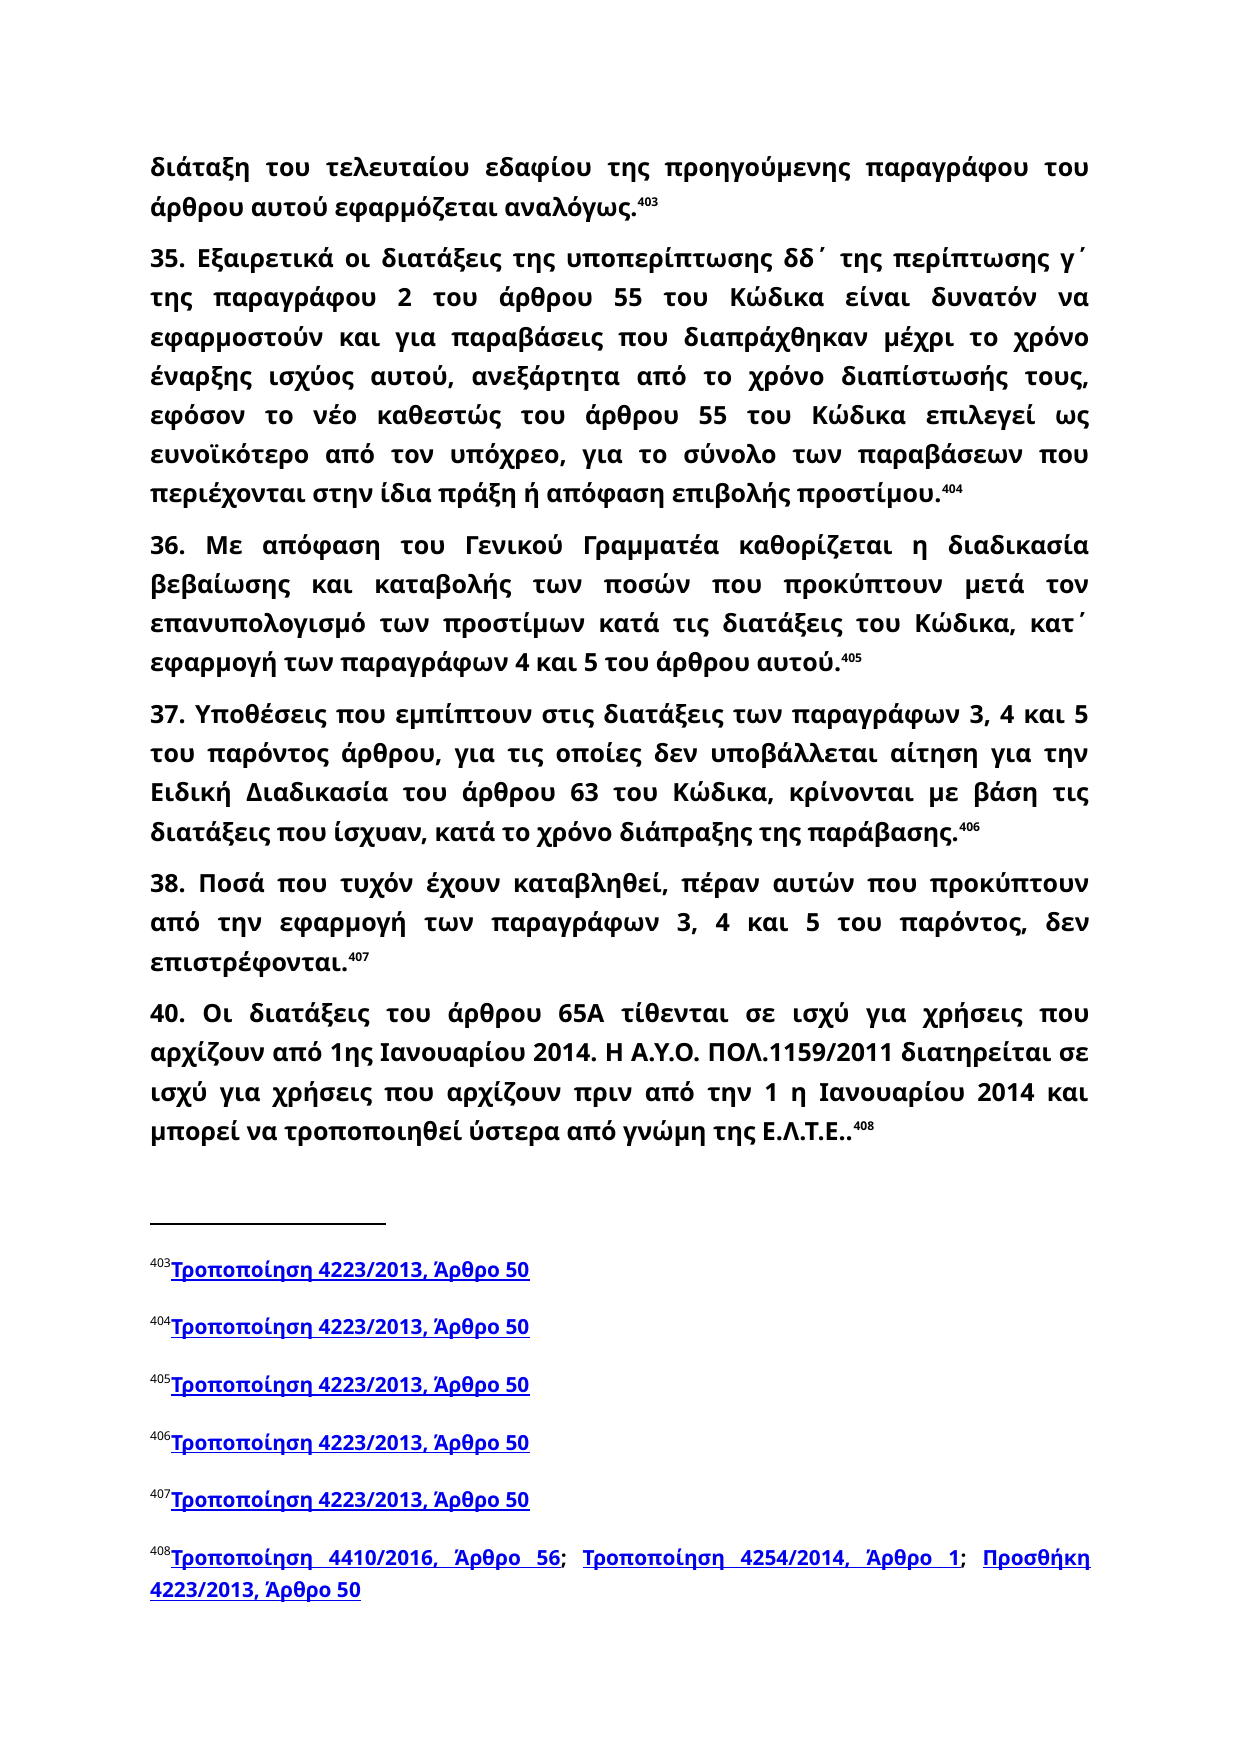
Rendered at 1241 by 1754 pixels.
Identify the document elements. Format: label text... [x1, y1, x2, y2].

text Τροποποίηση 4223/2013, Άρθρο 50 [150, 1255, 1090, 1283]
text Τροποποίηση 4410/2016, Άρθρο 56; Τροποποίηση 4254/2014, Άρθρο 1; Προσθήκη 4223/2013, Άρθρο 50 [150, 1543, 1090, 1604]
text 40. Οι διατάξεις του άρθρου 65Α τίθενται σε ισχύ για χρήσεις που αρχίζουν από 1ης Ιανουαρίου 2014. Η Α.Υ.Ο. ΠΟΛ.1159/2011 διατηρείται σε ισχύ για χρήσεις που αρχίζουν πριν από την 1 η Ιανουαρίου 2014 και μπορεί να τροποποιηθεί ύστερα από γνώμη της Ε.Λ.Τ.Ε.. [150, 996, 1090, 1147]
text διάταξη του τελευταίου εδαφίου της προηγούμενης παραγράφου του άρθρου αυτού εφαρμόζεται αναλόγως. [150, 150, 1090, 223]
text 35. Εξαιρετικά οι διατάξεις της υποπερίπτωσης δδ΄ της περίπτωσης γ΄ της παραγράφου 2 του άρθρου 55 του Κώδικα είναι δυνατόν να εφαρμοστούν και για παραβάσεις που διαπράχθηκαν μέχρι το χρόνο έναρξης ισχύος αυτού, ανεξάρτητα από το χρόνο διαπίστωσής τους, εφόσον το νέο καθεστώς του άρθρου 55 του Κώδικα επιλεγεί ως ευνοϊκότερο από τον υπόχρεο, για το σύνολο των παραβάσεων που περιέχονται στην ίδια πράξη ή απόφαση επιβολής προστίμου. [150, 241, 1090, 510]
text Τροποποίηση 4223/2013, Άρθρο 50 [150, 1428, 1090, 1456]
text 38. Ποσά που τυχόν έχουν καταβληθεί, πέραν αυτών που προκύπτουν από την εφαρμογή των παραγράφων 3, 4 και 5 του παρόντος, δεν επιστρέφονται. [150, 866, 1090, 978]
text Τροποποίηση 4223/2013, Άρθρο 50 [150, 1370, 1090, 1398]
text Τροποποίηση 4223/2013, Άρθρο 50 [150, 1312, 1090, 1341]
text Τροποποίηση 4223/2013, Άρθρο 50 [150, 1485, 1090, 1514]
text 37. Υποθέσεις που εμπίπτουν στις διατάξεις των παραγράφων 3, 4 και 5 του παρόντος άρθρου, για τις οποίες δεν υποβάλλεται αίτηση για την Ειδική Διαδικασία του άρθρου 63 του Κώδικα, κρίνονται με βάση τις διατάξεις που ίσχυαν, κατά το χρόνο διάπραξης της παράβασης. [150, 697, 1090, 848]
text 36. Με απόφαση του Γενικού Γραμματέα καθορίζεται η διαδικασία βεβαίωσης και καταβολής των ποσών που προκύπτουν μετά τον επανυπολογισμό των προστίμων κατά τις διατάξεις του Κώδικα, κατ΄ εφαρμογή των παραγράφων 4 και 5 του άρθρου αυτού. [150, 527, 1090, 679]
